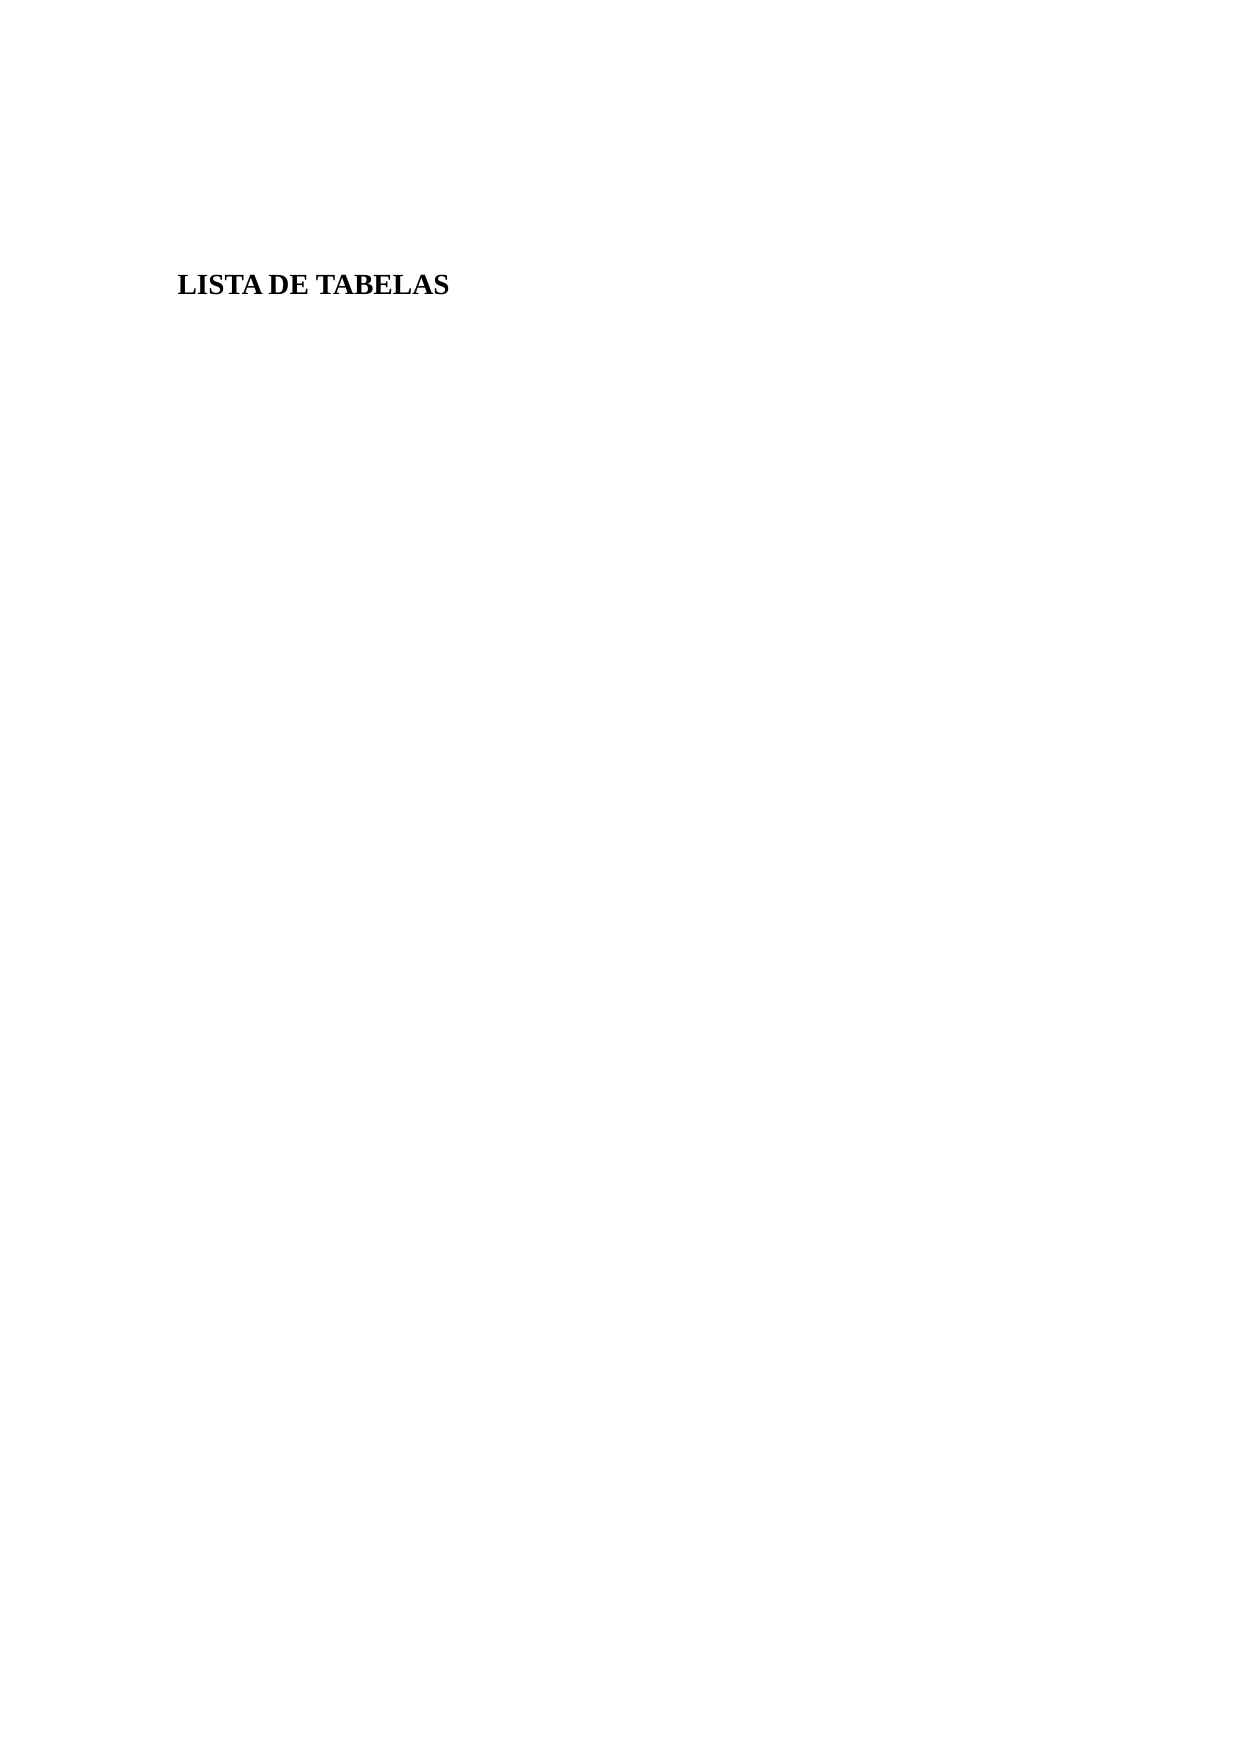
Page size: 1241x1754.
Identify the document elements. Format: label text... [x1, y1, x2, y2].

subtitle LISTA DE TABELAS [177, 267, 1122, 301]
